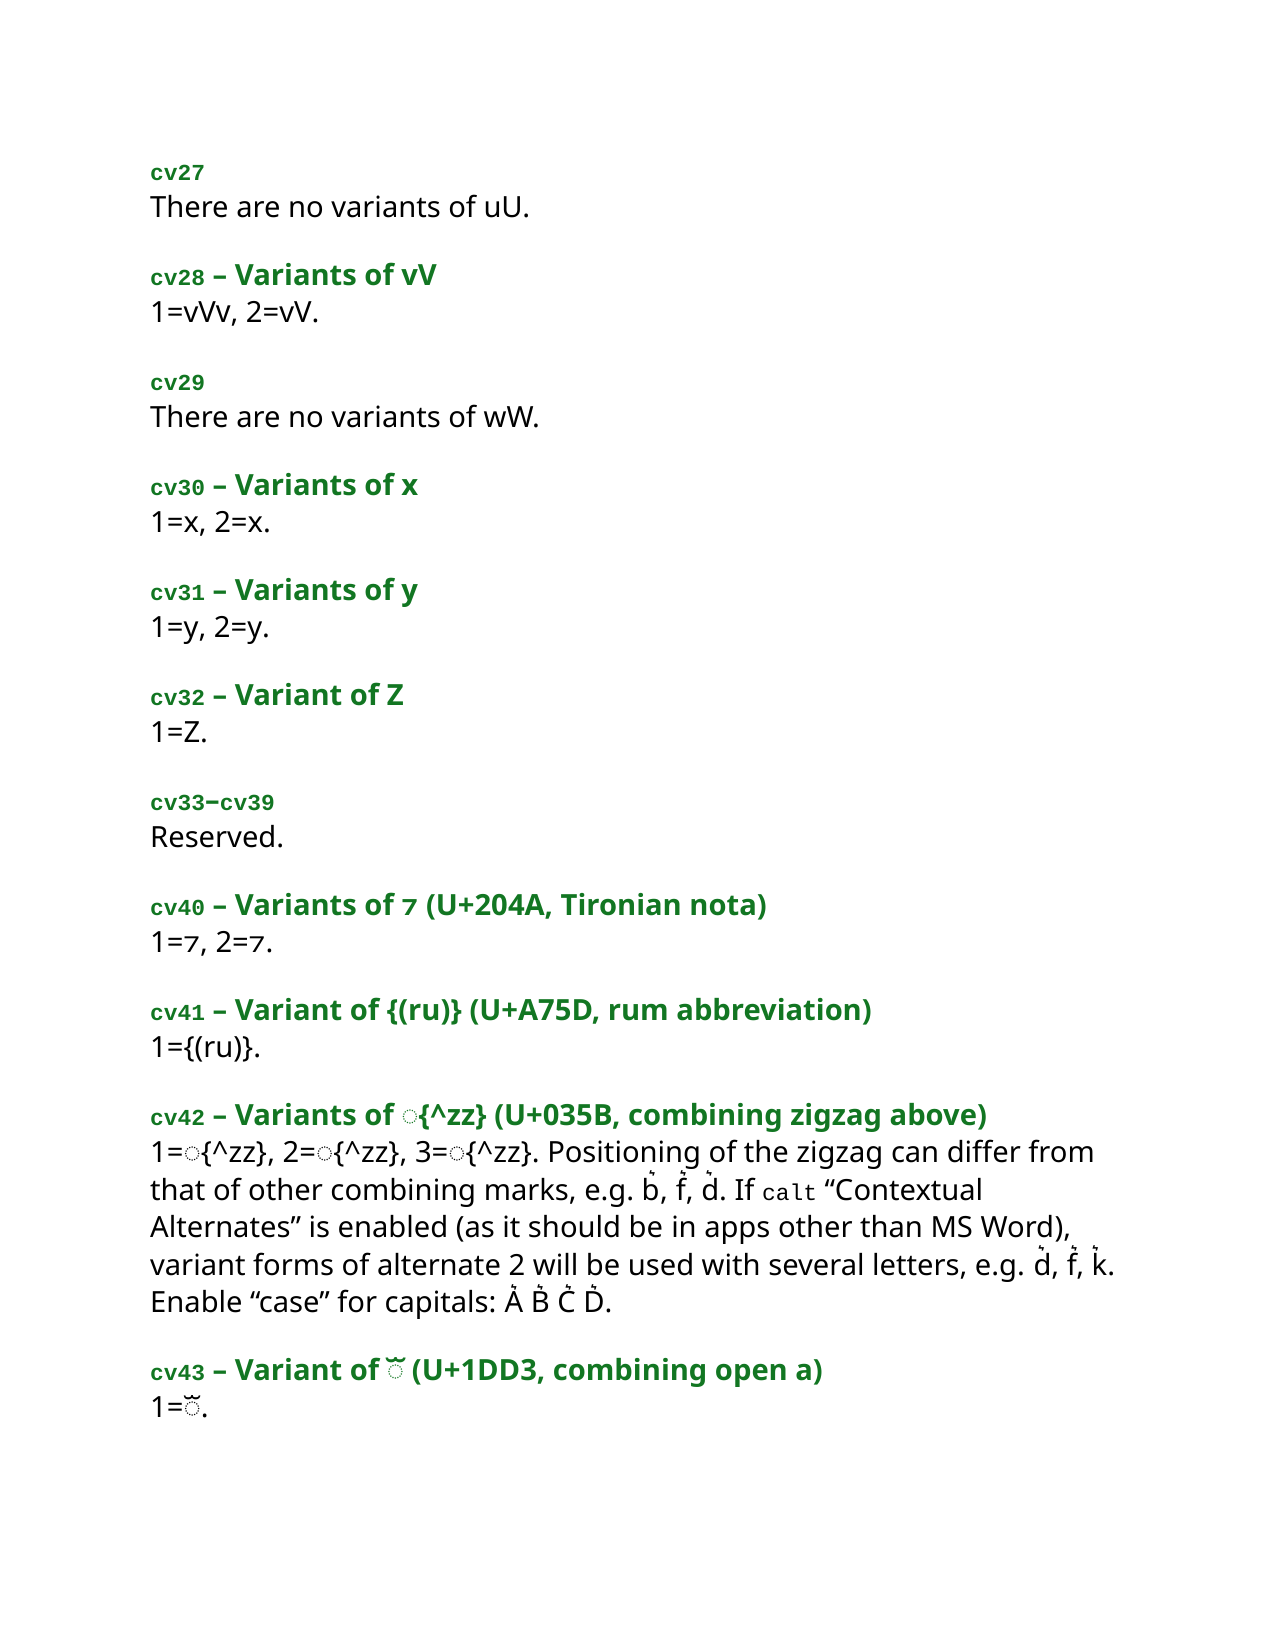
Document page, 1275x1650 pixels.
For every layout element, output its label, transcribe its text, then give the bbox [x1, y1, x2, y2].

text 1=vVv, 2=vV. [150, 292, 1125, 330]
subtitle cv42 – Variants of ◌{^zz} (U+035B, combining zigzag above) [150, 1095, 1125, 1132]
text 1=⁊, 2=⁊. [150, 922, 1125, 960]
subtitle cv33–cv39 [150, 780, 1125, 817]
subtitle cv40 – Variants of ⁊ (U+204A, Tironian nota) [150, 885, 1125, 922]
subtitle cv31 – Variants of y [150, 570, 1125, 607]
subtitle cv43 – Variant of ◌ᷓ (U+1DD3, combining open a) [150, 1350, 1125, 1387]
text Reserved. [150, 817, 1125, 855]
text 1=x, 2=x. [150, 502, 1125, 540]
text 1=y, 2=y. [150, 607, 1125, 645]
text There are no variants of uU. [150, 187, 1125, 225]
text 1={(ru)}. [150, 1027, 1125, 1065]
subtitle cv32 – Variant of Z [150, 675, 1125, 712]
subtitle cv41 – Variant of {(ru)} (U+A75D, rum abbreviation) [150, 990, 1125, 1027]
subtitle cv27 [150, 150, 1125, 187]
subtitle cv28 – Variants of vV [150, 255, 1125, 292]
text 1=Z. [150, 712, 1125, 750]
text There are no variants of wW. [150, 397, 1125, 435]
subtitle cv29 [150, 360, 1125, 397]
text 1=◌ᷓ. [150, 1387, 1125, 1425]
text 1=◌{^zz}, 2=◌{^zz}, 3=◌{^zz}. Positioning of the zigzag can differ from that of other combining marks, e.g. b͛, f͛, d͛. If calt “Contextual Alternates” is enabled (as it should be in apps other than MS Word), variant forms of alternate 2 will be used with several letters, e.g. d͛, f͛, k͛. Enable “case” for capitals: A͛ B͛ C͛ D͛. [150, 1132, 1125, 1320]
subtitle cv30 – Variants of x [150, 465, 1125, 502]
